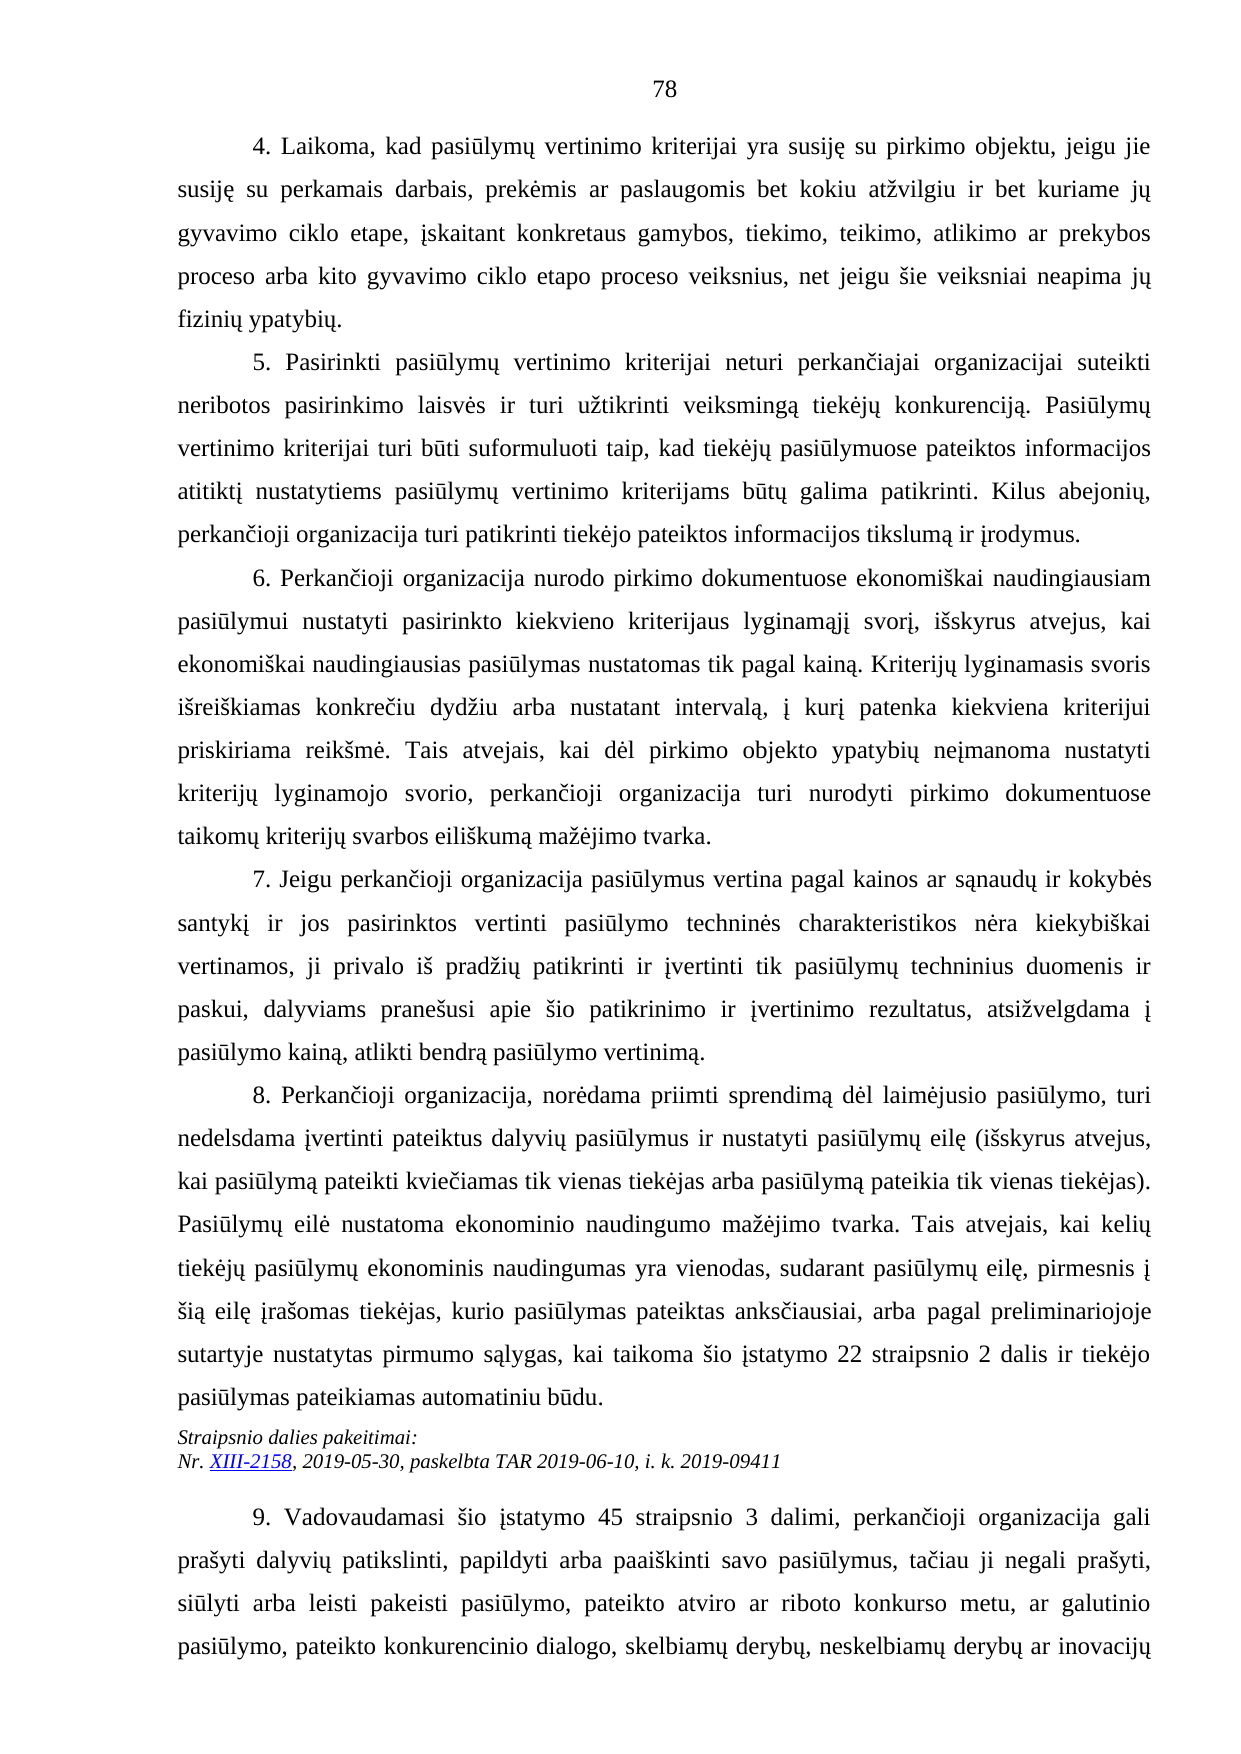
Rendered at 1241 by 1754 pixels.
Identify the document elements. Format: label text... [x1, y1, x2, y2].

text 5. Pasirinkti pasiūlymų vertinimo kriterijai neturi perkančiajai organizacijai suteikti neribotos pasirinkimo laisvės ir turi užtikrinti veiksmingą tiekėjų konkurenciją. Pasiūlymų vertinimo kriterijai turi būti suformuluoti taip, kad tiekėjų pasiūlymuose pateiktos informacijos atitiktį nustatytiems pasiūlymų vertinimo kriterijams būtų galima patikrinti. Kilus abejonių, perkančioji organizacija turi patikrinti tiekėjo pateiktos informacijos tikslumą ir įrodymus. [177, 347, 1152, 548]
text 7. Jeigu perkančioji organizacija pasiūlymus vertina pagal kainos ar sąnaudų ir kokybės santykį ir jos pasirinktos vertinti pasiūlymo techninės charakteristikos nėra kiekybiškai vertinamos, ji privalo iš pradžių patikrinti ir įvertinti tik pasiūlymų techninius duomenis ir paskui, dalyviams pranešusi apie šio patikrinimo ir įvertinimo rezultatus, atsižvelgdama į pasiūlymo kainą, atlikti bendrą pasiūlymo vertinimą. [177, 864, 1152, 1066]
text 9. Vadovaudamasi šio įstatymo 45 straipsnio 3 dalimi, perkančioji organizacija gali prašyti dalyvių patikslinti, papildyti arba paaiškinti savo pasiūlymus, tačiau ji negali prašyti, siūlyti arba leisti pakeisti pasiūlymo, pateikto atviro ar riboto konkurso metu, ar galutinio pasiūlymo, pateikto konkurencinio dialogo, skelbiamų derybų, neskelbiamų derybų ar inovacijų [177, 1502, 1152, 1660]
text Nr. XIII-2158, 2019-05-30, paskelbta TAR 2019-06-10, i. k. 2019-09411 [177, 1449, 1152, 1473]
text Straipsnio dalies pakeitimai: [177, 1425, 1152, 1449]
text 8. Perkančioji organizacija, norėdama priimti sprendimą dėl laimėjusio pasiūlymo, turi nedelsdama įvertinti pateiktus dalyvių pasiūlymus ir nustatyti pasiūlymų eilę (išskyrus atvejus, kai pasiūlymą pateikti kviečiamas tik vienas tiekėjas arba pasiūlymą pateikia tik vienas tiekėjas). Pasiūlymų eilė nustatoma ekonominio naudingumo mažėjimo tvarka. Tais atvejais, kai kelių tiekėjų pasiūlymų ekonominis naudingumas yra vienodas, sudarant pasiūlymų eilę, pirmesnis į šią eilę įrašomas tiekėjas, kurio pasiūlymas pateiktas anksčiausiai, arba pagal preliminariojoje sutartyje nustatytas pirmumo sąlygas, kai taikoma šio įstatymo 22 straipsnio 2 dalis ir tiekėjo pasiūlymas pateikiamas automatiniu būdu. [177, 1080, 1152, 1411]
text 4. Laikoma, kad pasiūlymų vertinimo kriterijai yra susiję su pirkimo objektu, jeigu jie susiję su perkamais darbais, prekėmis ar paslaugomis bet kokiu atžvilgiu ir bet kuriame jų gyvavimo ciklo etape, įskaitant konkretaus gamybos, tiekimo, teikimo, atlikimo ar prekybos proceso arba kito gyvavimo ciklo etapo proceso veiksnius, net jeigu šie veiksniai neapima jų fizinių ypatybių. [177, 131, 1152, 333]
text 6. Perkančioji organizacija nurodo pirkimo dokumentuose ekonomiškai naudingiausiam pasiūlymui nustatyti pasirinkto kiekvieno kriterijaus lyginamąjį svorį, išskyrus atvejus, kai ekonomiškai naudingiausias pasiūlymas nustatomas tik pagal kainą. Kriterijų lyginamasis svoris išreiškiamas konkrečiu dydžiu arba nustatant intervalą, į kurį patenka kiekviena kriterijui priskiriama reikšmė. Tais atvejais, kai dėl pirkimo objekto ypatybių neįmanoma nustatyti kriterijų lyginamojo svorio, perkančioji organizacija turi nurodyti pirkimo dokumentuose taikomų kriterijų svarbos eiliškumą mažėjimo tvarka. [177, 563, 1152, 850]
